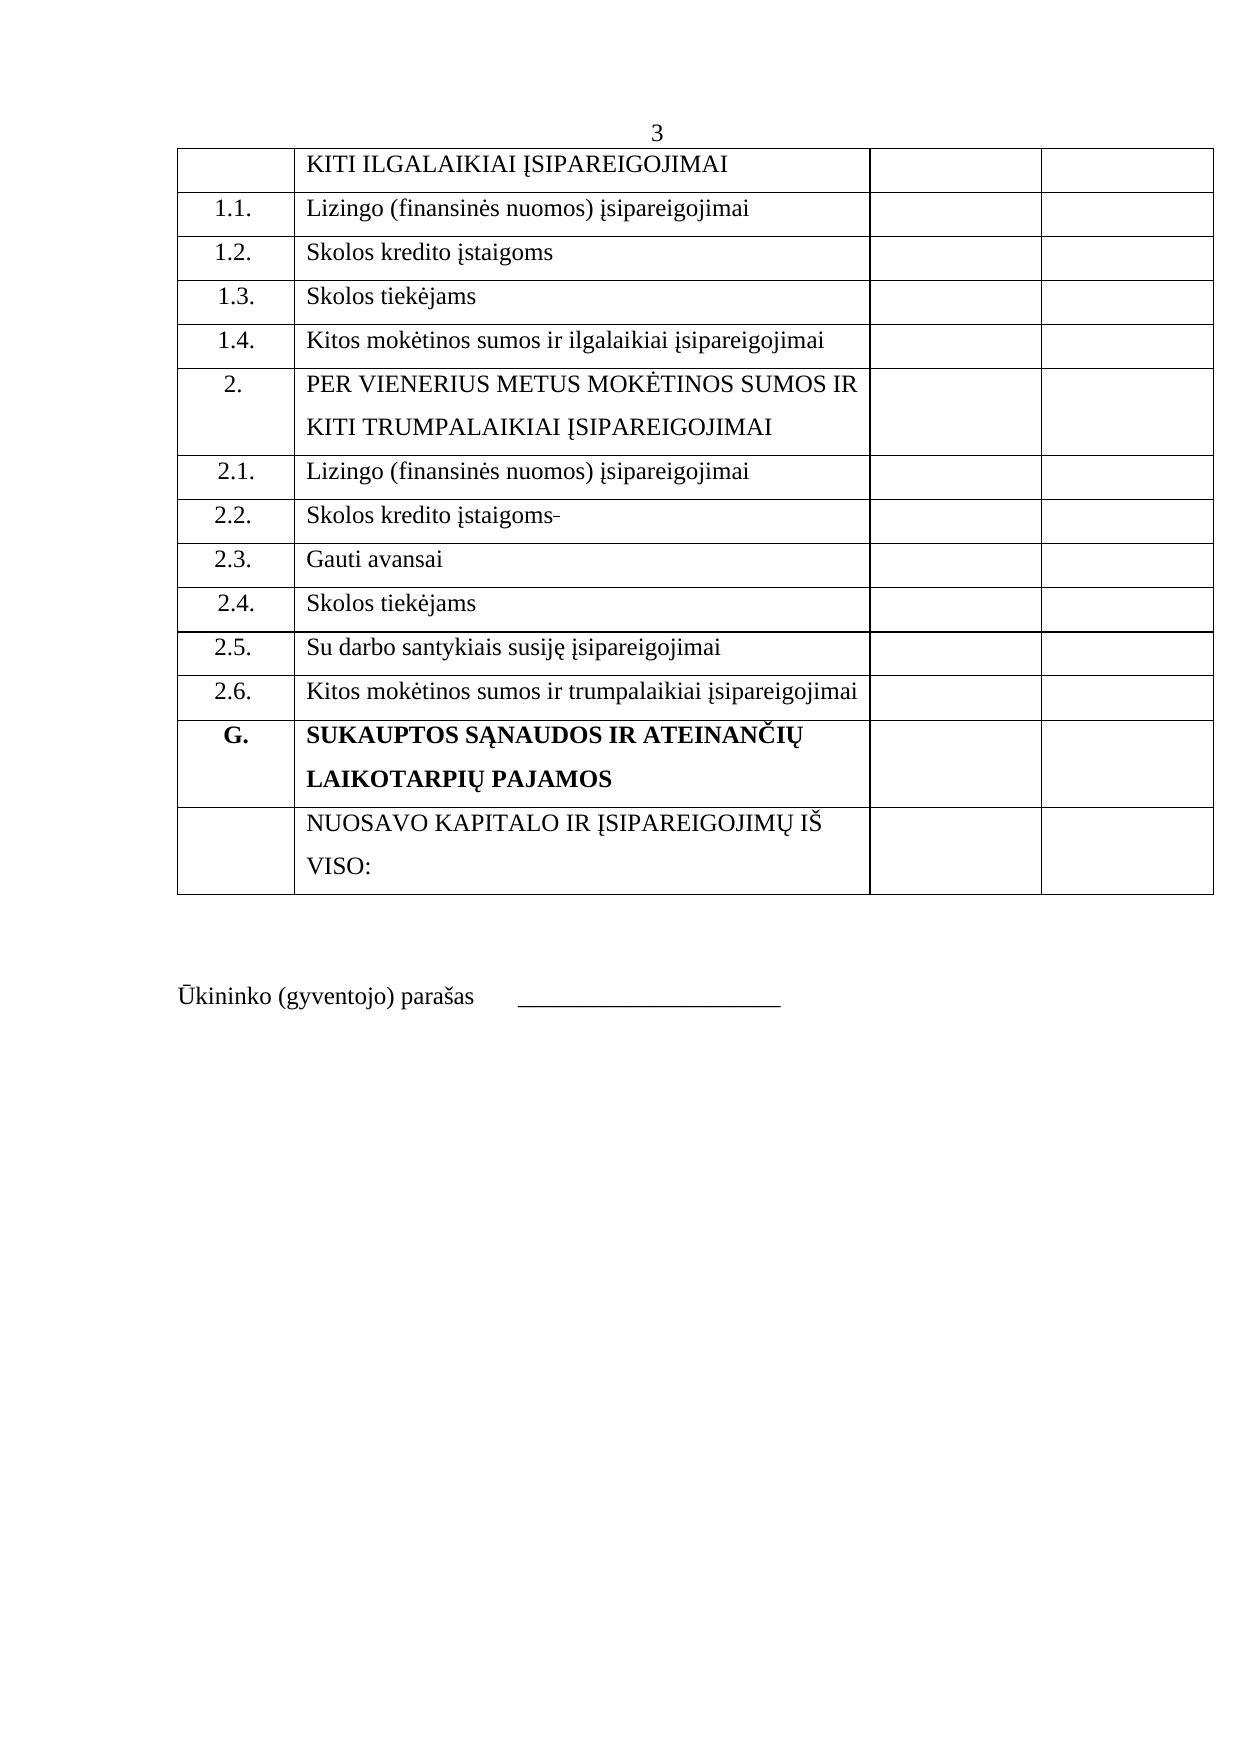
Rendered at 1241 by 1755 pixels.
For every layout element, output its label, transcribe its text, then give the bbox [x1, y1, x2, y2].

table_cell 2.1. [178, 456, 294, 499]
table_cell [1042, 456, 1213, 499]
table_cell [871, 500, 1041, 543]
table_cell 2.6. [178, 676, 294, 719]
table_cell [871, 237, 1041, 280]
table_cell 1.1. [178, 193, 294, 236]
table_cell [178, 808, 294, 894]
table_cell [1042, 633, 1213, 675]
table_cell [871, 808, 1041, 894]
table_cell Skolos tiekėjams [295, 281, 869, 324]
table_cell [871, 456, 1041, 499]
table_cell Skolos kredito įstaigoms [295, 500, 869, 543]
table_cell 2.2. [178, 500, 294, 543]
table_cell [1042, 500, 1213, 543]
table_cell [1042, 676, 1213, 719]
table_cell 2.4. [178, 588, 294, 631]
table_cell Su darbo santykiais susiję įsipareigojimai [295, 633, 869, 675]
table_cell [1042, 149, 1213, 192]
table_cell [871, 149, 1041, 192]
table_cell Gauti avansai [295, 544, 869, 587]
table_cell Kitos mokėtinos sumos ir trumpalaikiai įsipareigojimai [295, 676, 869, 719]
table_cell 1.4. [178, 325, 294, 368]
table_cell [871, 633, 1041, 675]
table_cell PER VIENERIUS METUS MOKĖTINOS SUMOS IR KITI TRUMPALAIKIAI ĮSIPAREIGOJIMAI [295, 369, 869, 455]
table_cell G. [178, 721, 294, 807]
table_cell NUOSAVO KAPITALO IR ĮSIPAREIGOJIMŲ IŠ VISO: [295, 808, 869, 894]
table_cell Lizingo (finansinės nuomos) įsipareigojimai [295, 456, 869, 499]
table_cell [871, 193, 1041, 236]
table_cell [871, 325, 1041, 368]
table_cell [1042, 808, 1213, 894]
table_cell [178, 149, 294, 192]
table_cell Lizingo (finansinės nuomos) įsipareigojimai [295, 193, 869, 236]
table_cell [871, 721, 1041, 807]
table_cell SUKAUPTOS SĄNAUDOS IR ATEINANČIŲ LAIKOTARPIŲ PAJAMOS [295, 721, 869, 807]
table_cell 2.3. [178, 544, 294, 587]
table_cell Skolos kredito įstaigoms [295, 237, 869, 280]
table_cell [871, 676, 1041, 719]
table_cell [871, 544, 1041, 587]
table_cell 1.3. [178, 281, 294, 324]
table_cell [871, 369, 1041, 455]
table_cell [1042, 237, 1213, 280]
table_cell [871, 588, 1041, 631]
table_cell [871, 281, 1041, 324]
table_cell [1042, 588, 1213, 631]
table_cell [1042, 325, 1213, 368]
table_cell 2. [178, 369, 294, 455]
table_cell 2.5. [178, 633, 294, 675]
table_cell [1042, 369, 1213, 455]
table_cell 1.2. [178, 237, 294, 280]
table_cell Kitos mokėtinos sumos ir ilgalaikiai įsipareigojimai [295, 325, 869, 368]
text Ūkininko (gyventojo) parašas _____________________ [177, 981, 1137, 1010]
table_cell KITI ILGALAIKIAI ĮSIPAREIGOJIMAI [295, 149, 869, 192]
table_cell [1042, 544, 1213, 587]
table_cell [1042, 193, 1213, 236]
table_cell [1042, 281, 1213, 324]
table_cell [1042, 721, 1213, 807]
table_cell Skolos tiekėjams [295, 588, 869, 631]
